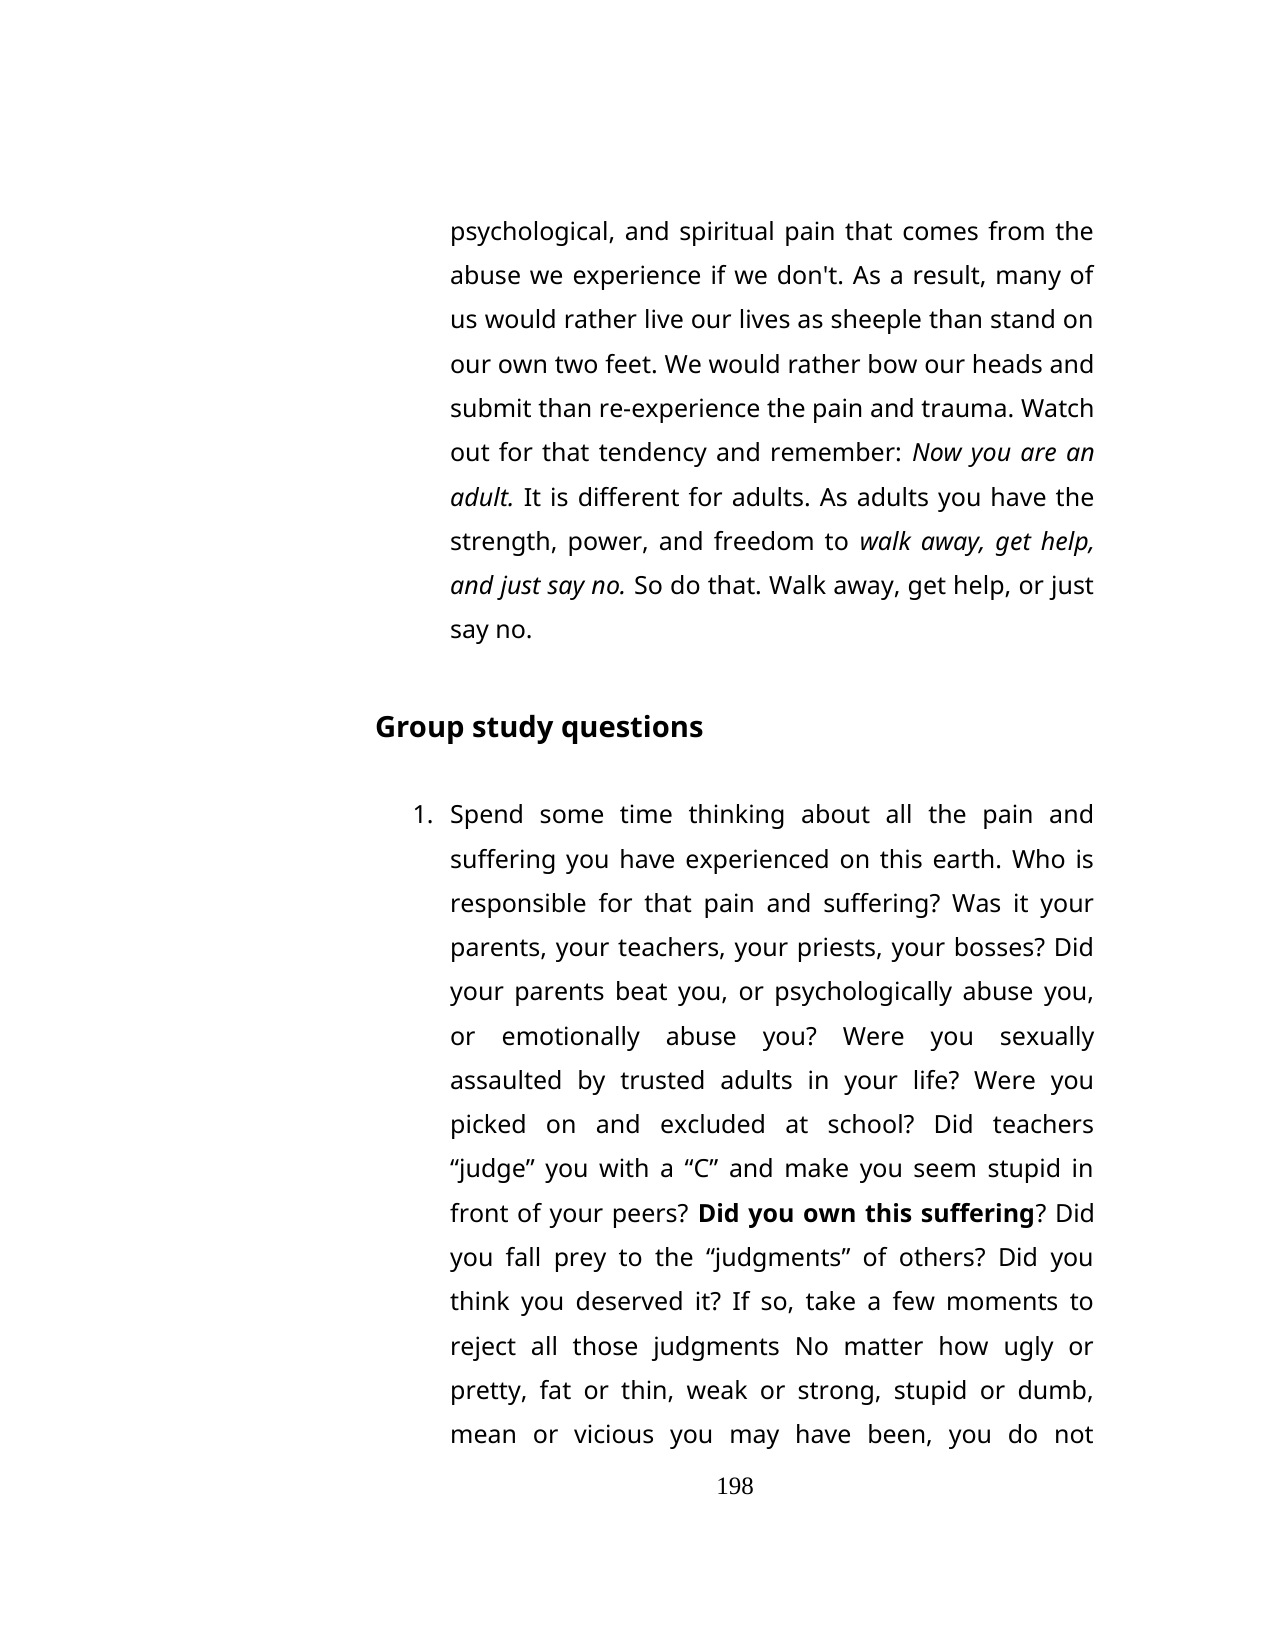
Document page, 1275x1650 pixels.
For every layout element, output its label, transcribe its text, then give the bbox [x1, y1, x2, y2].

list Spend some time thinking about all the pain and suffering you have experienced on this earth. Who is responsible for that pain and suffering? Was it your parents, your teachers, your priests, your bosses? Did your parents beat you, or psychologically abuse you, or emotionally abuse you? Were you sexually assaulted by trusted adults in your life? Were you picked on and excluded at school? Did teachers “judge” you with a “C” and make you seem stupid in front of your peers? Did you own this suffering? Did you fall prey to the “judgments” of others? Did you think you deserved it? If so, take a few moments to reject all those judgments No matter how ugly or pretty, fat or thin, weak or strong, stupid or dumb, mean or vicious you may have been, you do not [412, 797, 1095, 1451]
list psychological, and spiritual pain that comes from the abuse we experience if we don't. As a result, many of us would rather live our lives as sheeple than stand on our own two feet. We would rather bow our heads and submit than re-experience the pain and trauma. Watch out for that tendency and remember: Now you are an adult. It is different for adults. As adults you have the strength, power, and freedom to walk away, get help, and just say no. So do that. Walk away, get help, or just say no. [412, 213, 1095, 646]
subtitle Group study questions [375, 707, 1095, 746]
